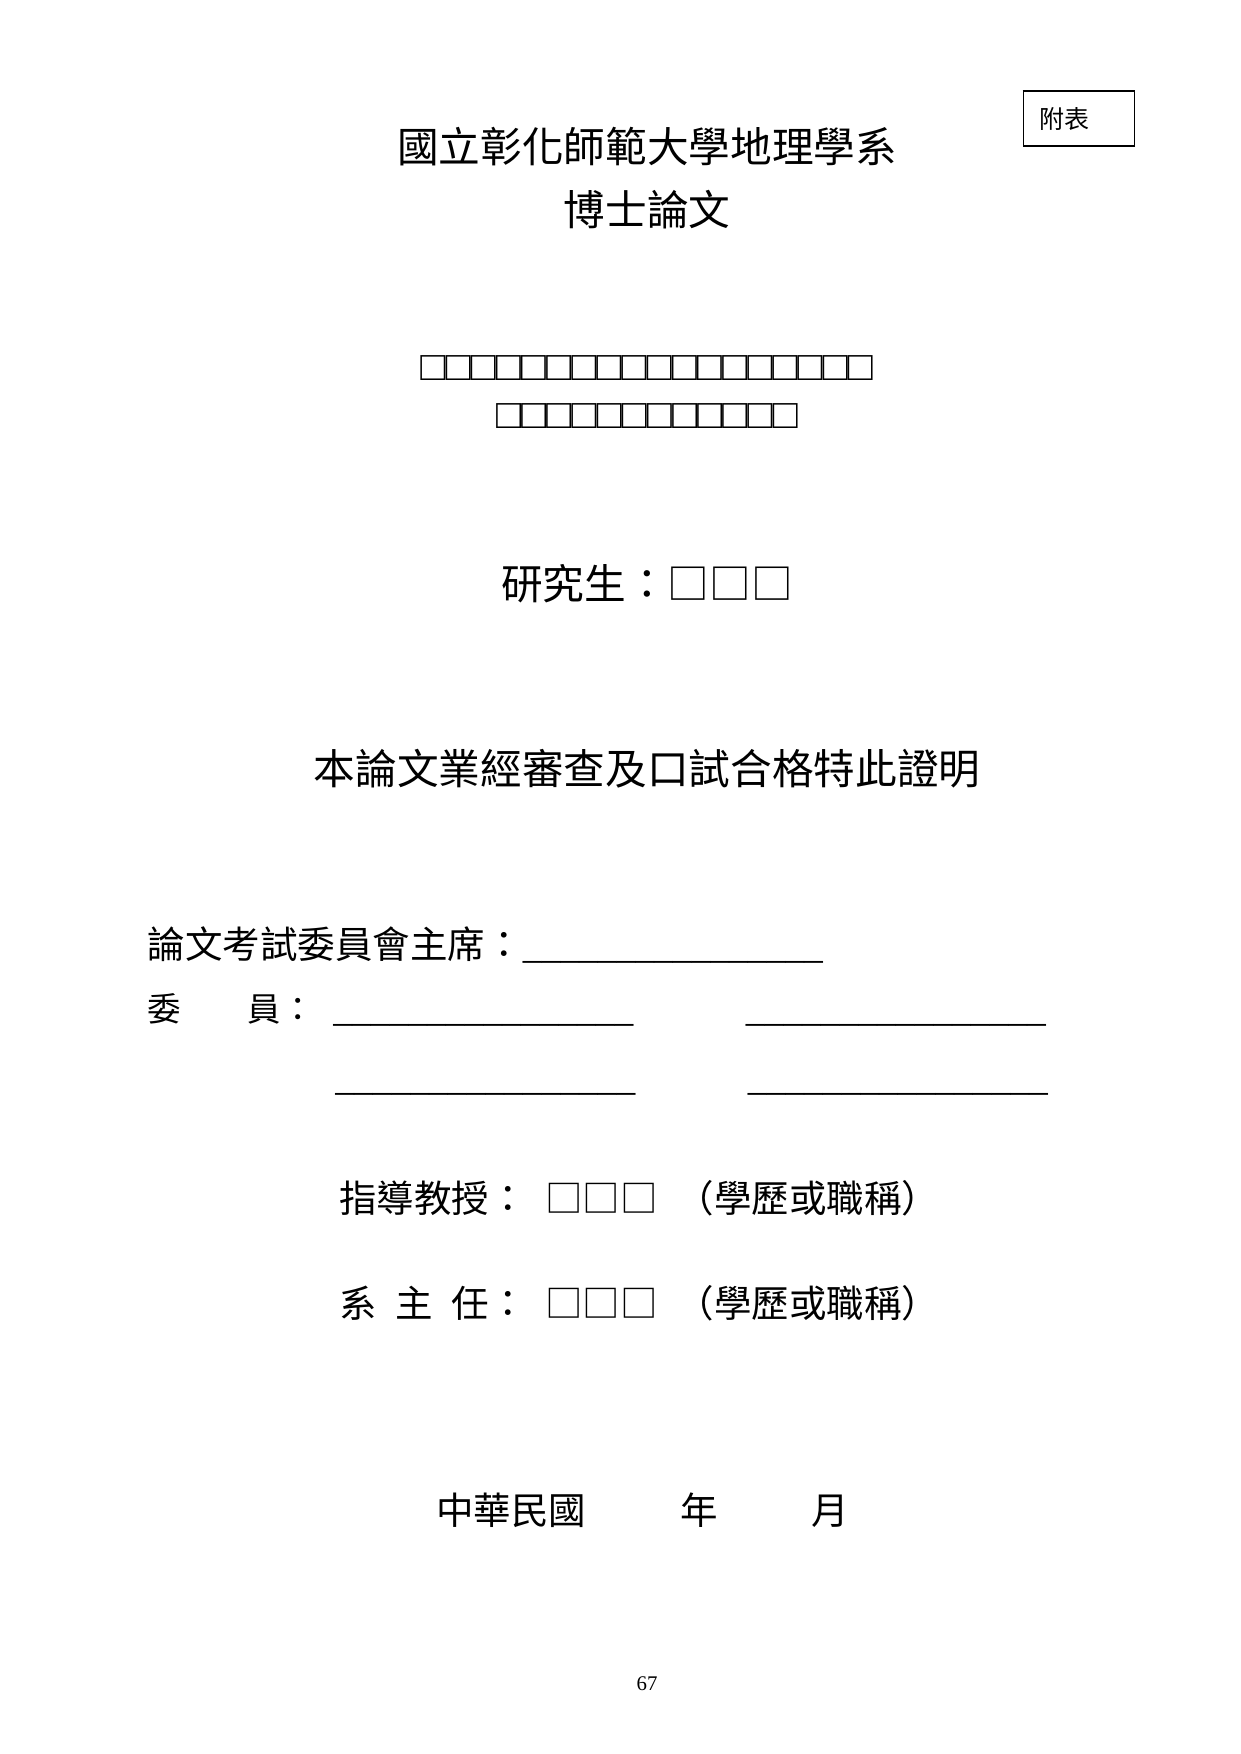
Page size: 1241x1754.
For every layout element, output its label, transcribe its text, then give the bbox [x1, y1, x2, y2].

text 博士論文 [148, 165, 1146, 228]
text ________________ ________________ [148, 1044, 1146, 1099]
text 委 員： ________________ ________________ [148, 963, 1146, 1026]
text 附表27 [1039, 99, 1118, 138]
text 研究生：□□□ [148, 551, 1146, 611]
text 本論文業經審查及口試合格特此證明 [148, 725, 1146, 787]
text 中華民國 年 月 [148, 1481, 1146, 1536]
text 國立彰化師範大學地理學系 [148, 103, 1146, 165]
text 指導教授： □□□ （學歷或職稱） [148, 1168, 1146, 1223]
text 論文考試委員會主席：________________ [148, 901, 1146, 963]
text □□□□□□□□□□□□ [148, 389, 1146, 437]
text □□□□□□□□□□□□□□□□□□ [148, 341, 1146, 389]
text 系 主 任： □□□ （學歷或職稱） [148, 1274, 1146, 1328]
text [1024, 92, 1134, 145]
